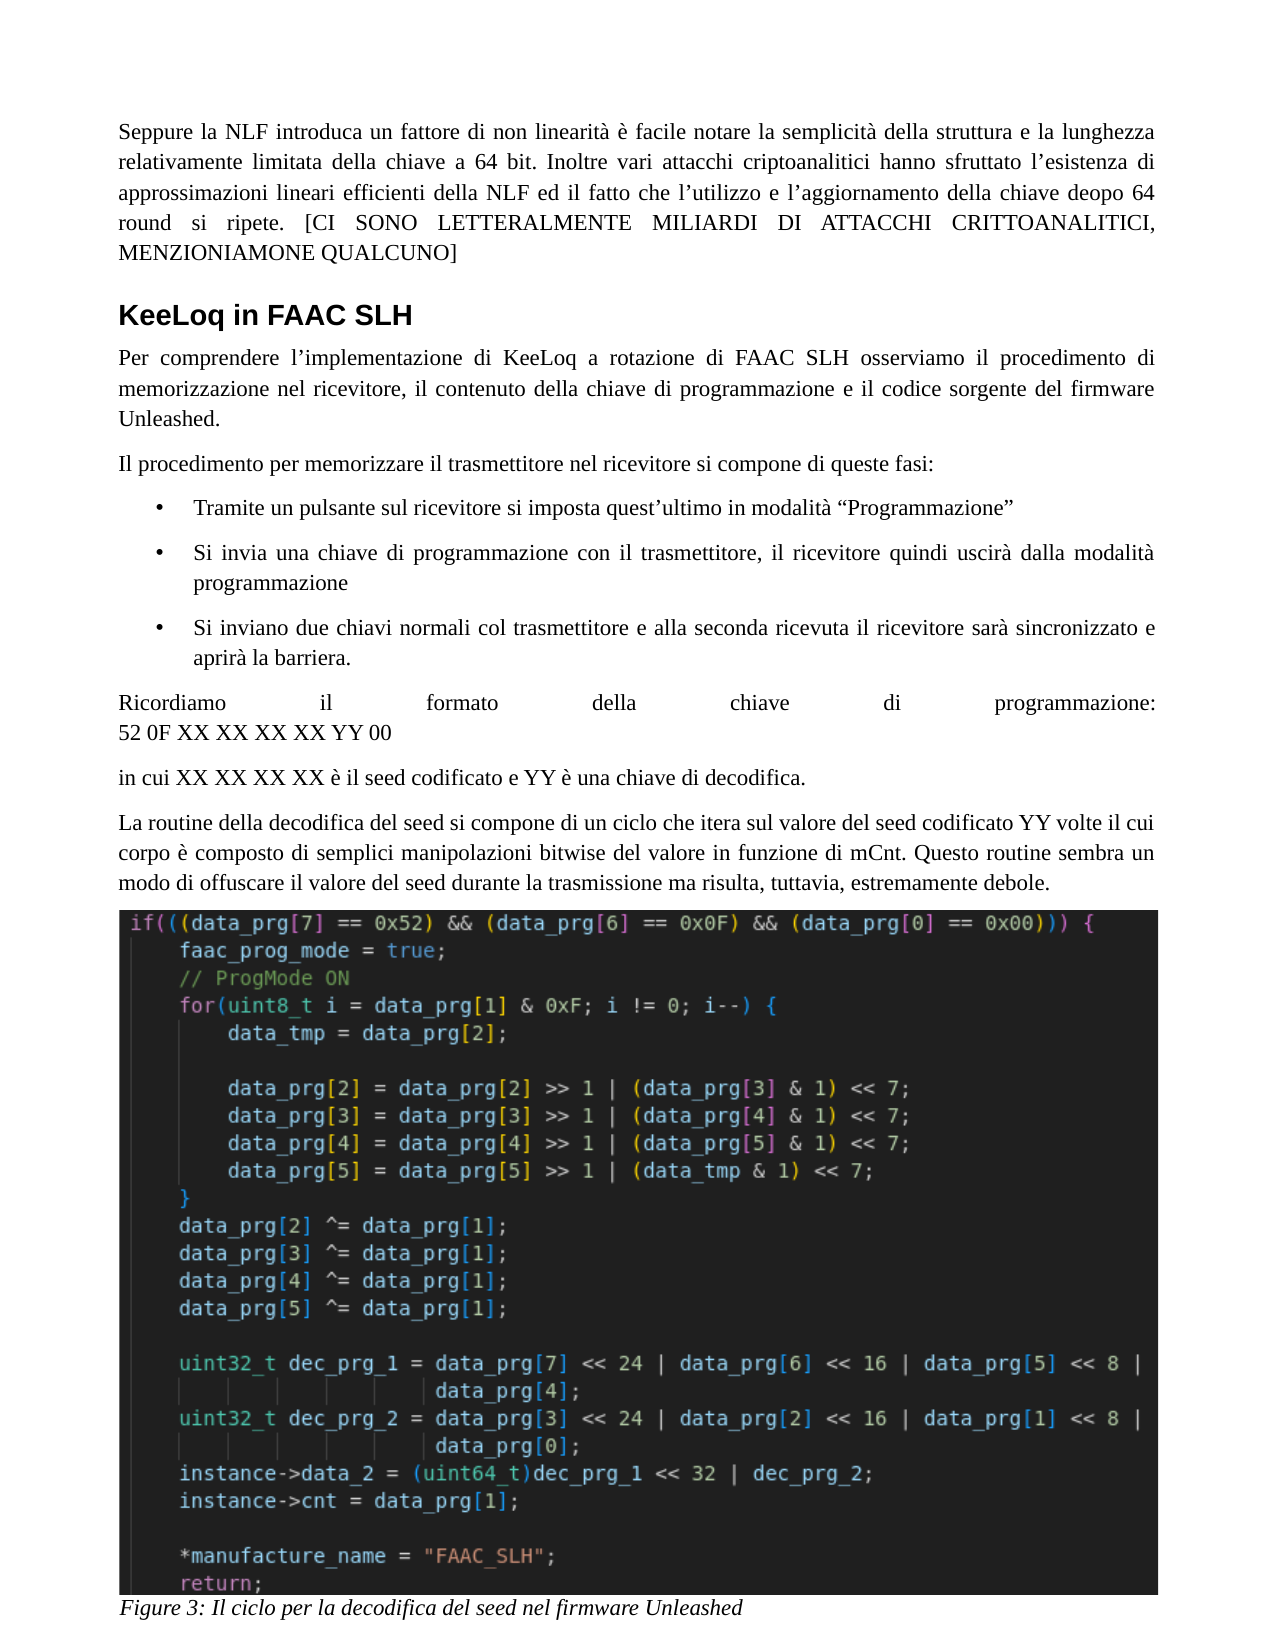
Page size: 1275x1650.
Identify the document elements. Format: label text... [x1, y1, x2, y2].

picture [119, 910, 1159, 1595]
list Tramite un pulsante sul ricevitore si imposta quest’ultimo in modalità “Programmazione” [156, 494, 1157, 521]
text Seppure la NLF introduca un fattore di non linearità è facile notare la semplicità della struttura e la lunghezza relativamente limitata della chiave a 64 bit. Inoltre vari attacchi criptoanalitici hanno sfruttato l’esistenza di approssimazioni lineari efficienti della NLF ed il fatto che l’utilizzo e l’aggiornamento della chiave deopo 64 round si ripete. [CI SONO LETTERALMENTE MILIARDI DI ATTACCHI CRITTOANALITICI, MENZIONIAMONE QUALCUNO] [118, 118, 1157, 265]
text Ricordiamo il formato della chiave di programmazione: 52 0F XX XX XX XX YY 00 [118, 689, 1157, 746]
text Il procedimento per memorizzare il trasmettitore nel ricevitore si compone di queste fasi: [118, 449, 1157, 476]
text Figure 3: Il ciclo per la decodifica del seed nel firmware Unleashed [119, 1595, 1158, 1621]
list Si invia una chiave di programmazione con il trasmettitore, il ricevitore quindi uscirà dalla modalità programmazione [156, 539, 1157, 596]
list Si inviano due chiavi normali col trasmettitore e alla seconda ricevuta il ricevitore sarà sincronizzato e aprirà la barriera. [156, 614, 1157, 671]
text Per comprendere l’implementazione di KeeLoq a rotazione di FAAC SLH osserviamo il procedimento di memorizzazione nel ricevitore, il contenuto della chiave di programmazione e il codice sorgente del firmware Unleashed. [118, 344, 1157, 431]
text La routine della decodifica del seed si compone di un ciclo che itera sul valore del seed codificato YY volte il cui corpo è composto di semplici manipolazioni bitwise del valore in funzione di mCnt. Questo routine sembra un modo di offuscare il valore del seed durante la trasmissione ma risulta, tuttavia, estremamente debole. [118, 809, 1157, 896]
subtitle KeeLoq in FAAC SLH [118, 298, 1157, 332]
text [119, 898, 1158, 910]
text in cui XX XX XX XX è il seed codificato e YY è una chiave di decodifica. [118, 764, 1157, 791]
